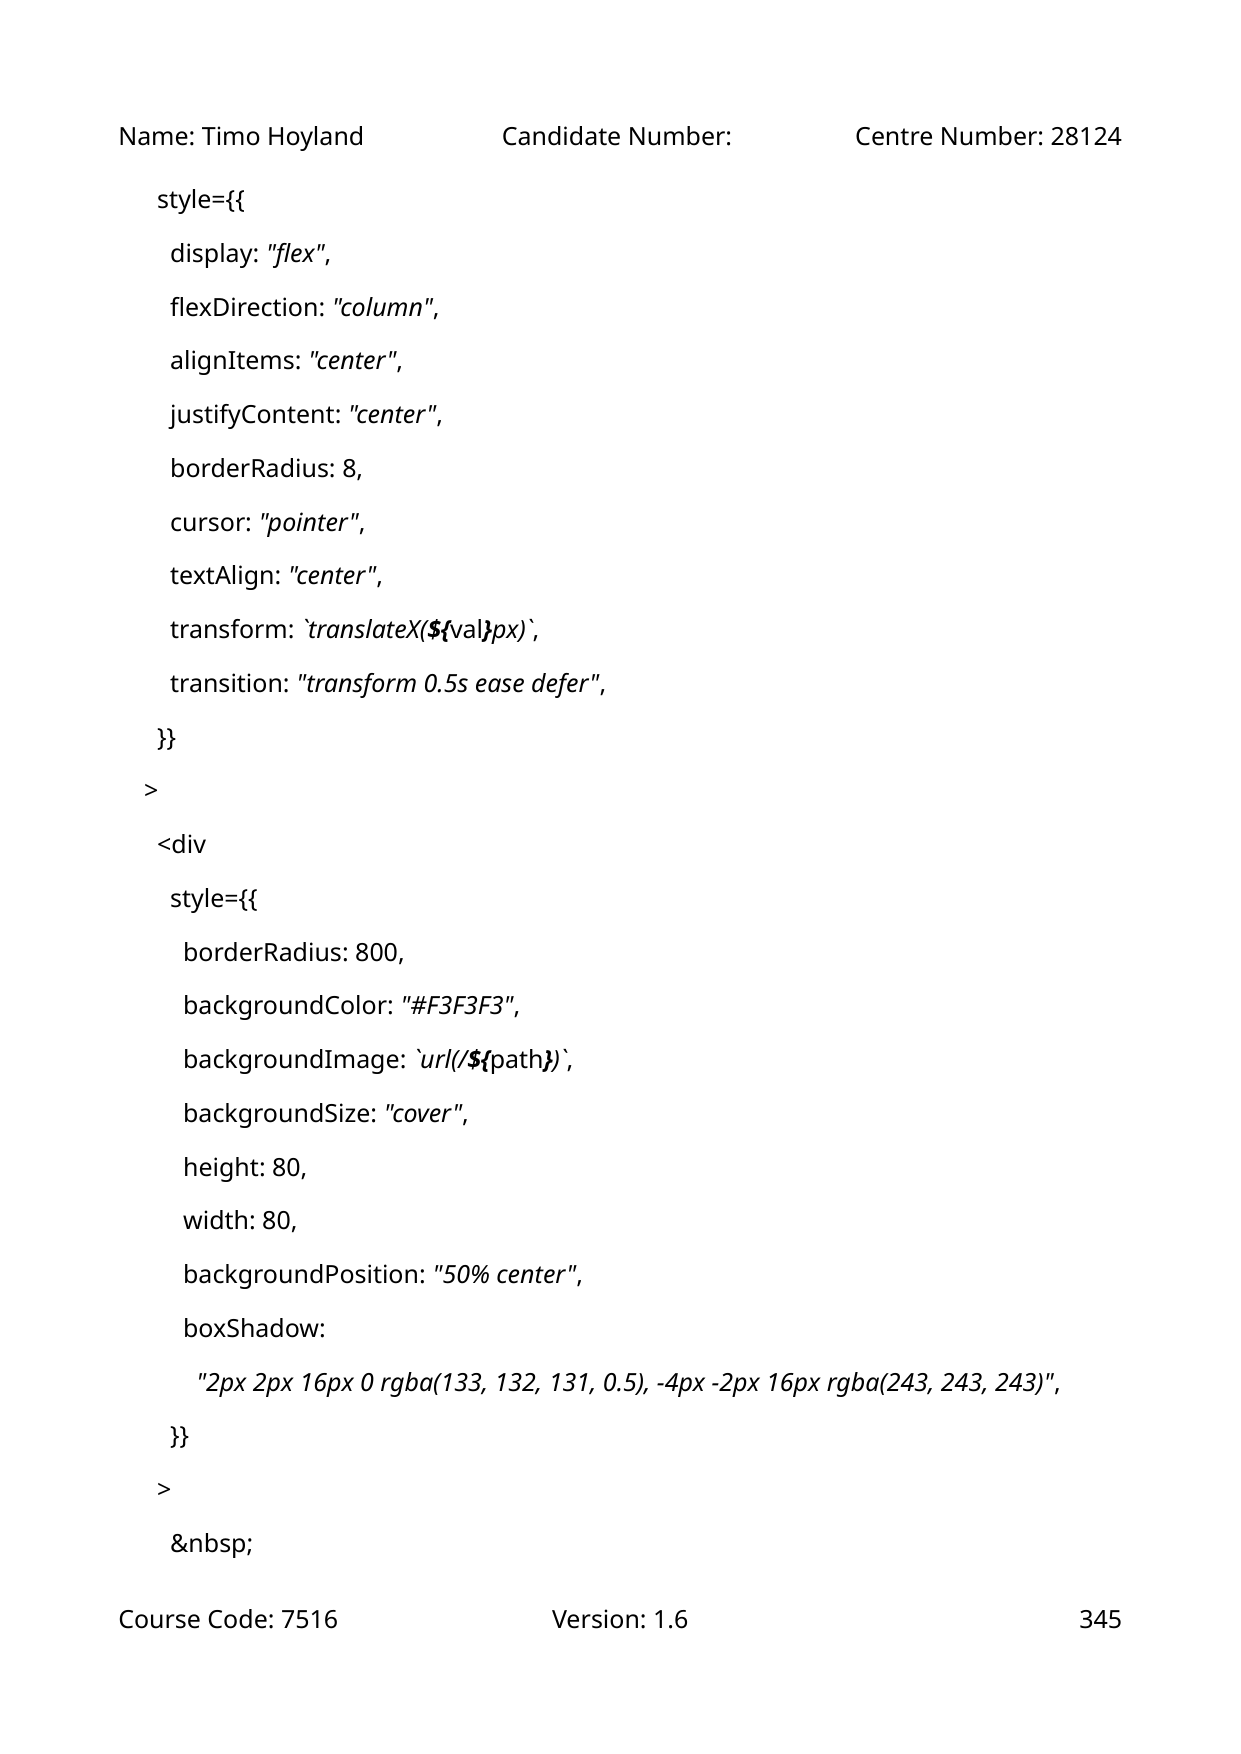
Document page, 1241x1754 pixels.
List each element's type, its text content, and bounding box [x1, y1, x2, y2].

text backgroundColor: "#F3F3F3", [118, 988, 1122, 1022]
text style={{ [118, 182, 1122, 216]
text }} [118, 1418, 1122, 1452]
text height: 80, [118, 1149, 1122, 1183]
text > [118, 1472, 1122, 1506]
text transition: "transform 0.5s ease defer", [118, 665, 1122, 699]
text boxShadow: [118, 1310, 1122, 1344]
text width: 80, [118, 1203, 1122, 1237]
text alignItems: "center", [118, 343, 1122, 377]
text borderRadius: 8, [118, 450, 1122, 484]
text <div [118, 827, 1122, 861]
text display: "flex", [118, 235, 1122, 269]
text backgroundSize: "cover", [118, 1095, 1122, 1129]
text style={{ [118, 880, 1122, 914]
text flexDirection: "column", [118, 289, 1122, 323]
text "2px 2px 16px 0 rgba(133, 132, 131, 0.5), -4px -2px 16px rgba(243, 243, 243)", [118, 1364, 1122, 1398]
text justifyContent: "center", [118, 397, 1122, 431]
text > [118, 773, 1122, 807]
text backgroundImage: `url(/${path})`, [118, 1042, 1122, 1076]
text cursor: "pointer", [118, 504, 1122, 538]
text backgroundPosition: "50% center", [118, 1257, 1122, 1291]
text }} [118, 719, 1122, 753]
text &nbsp; [118, 1525, 1122, 1559]
text textAlign: "center", [118, 558, 1122, 592]
text transform: `translateX(${val}px)`, [118, 612, 1122, 646]
text borderRadius: 800, [118, 934, 1122, 968]
